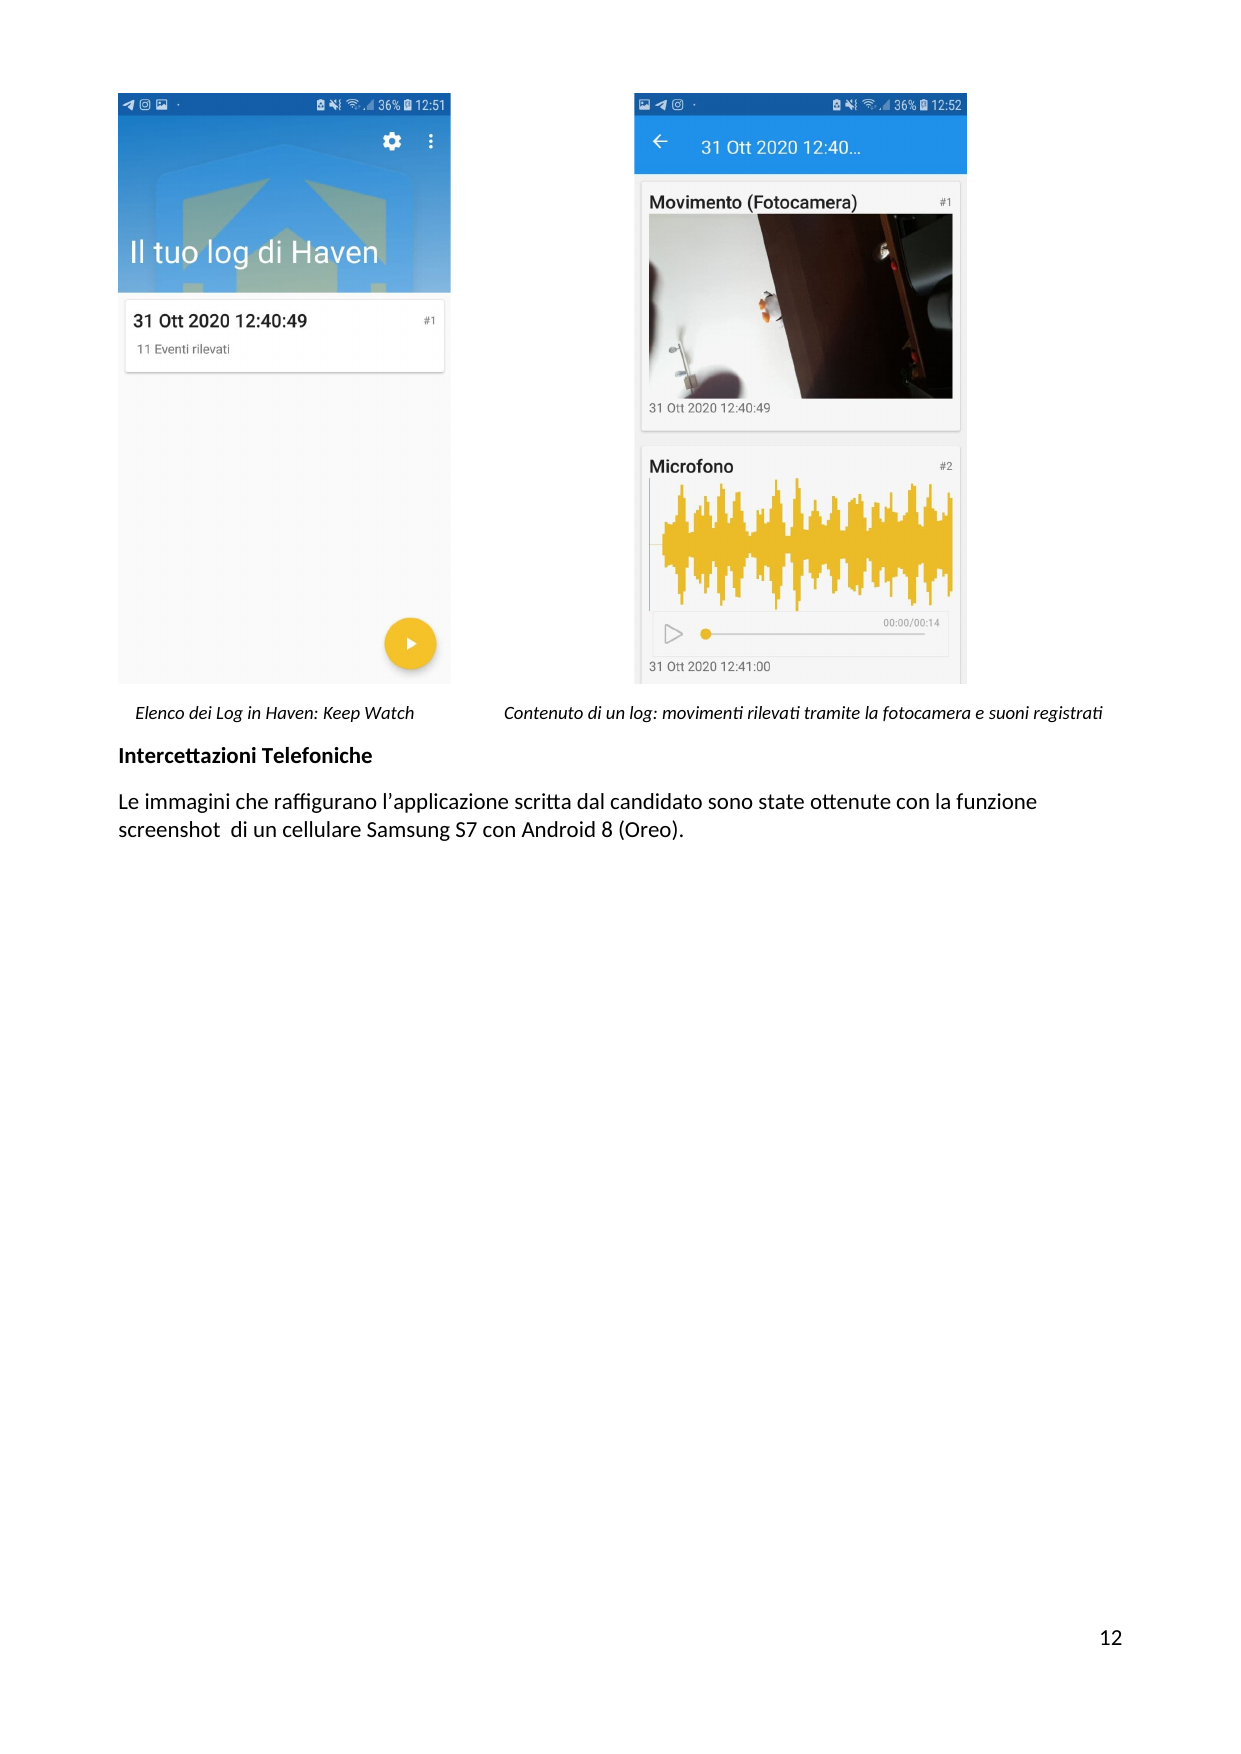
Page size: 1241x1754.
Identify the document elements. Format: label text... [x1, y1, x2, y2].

text Le immagini che raffigurano l’applicazione scritta dal candidato sono state ottenute con la funzione screenshot di un cellulare Samsung S7 con Android 8 (Oreo). [118, 787, 1122, 844]
text Elenco dei Log in Haven: Keep Watch Contenuto di un log: movimenti rilevati tramite la fotocamera e suoni registrati [118, 701, 1122, 724]
text Intercettazioni Telefoniche [118, 741, 1122, 769]
